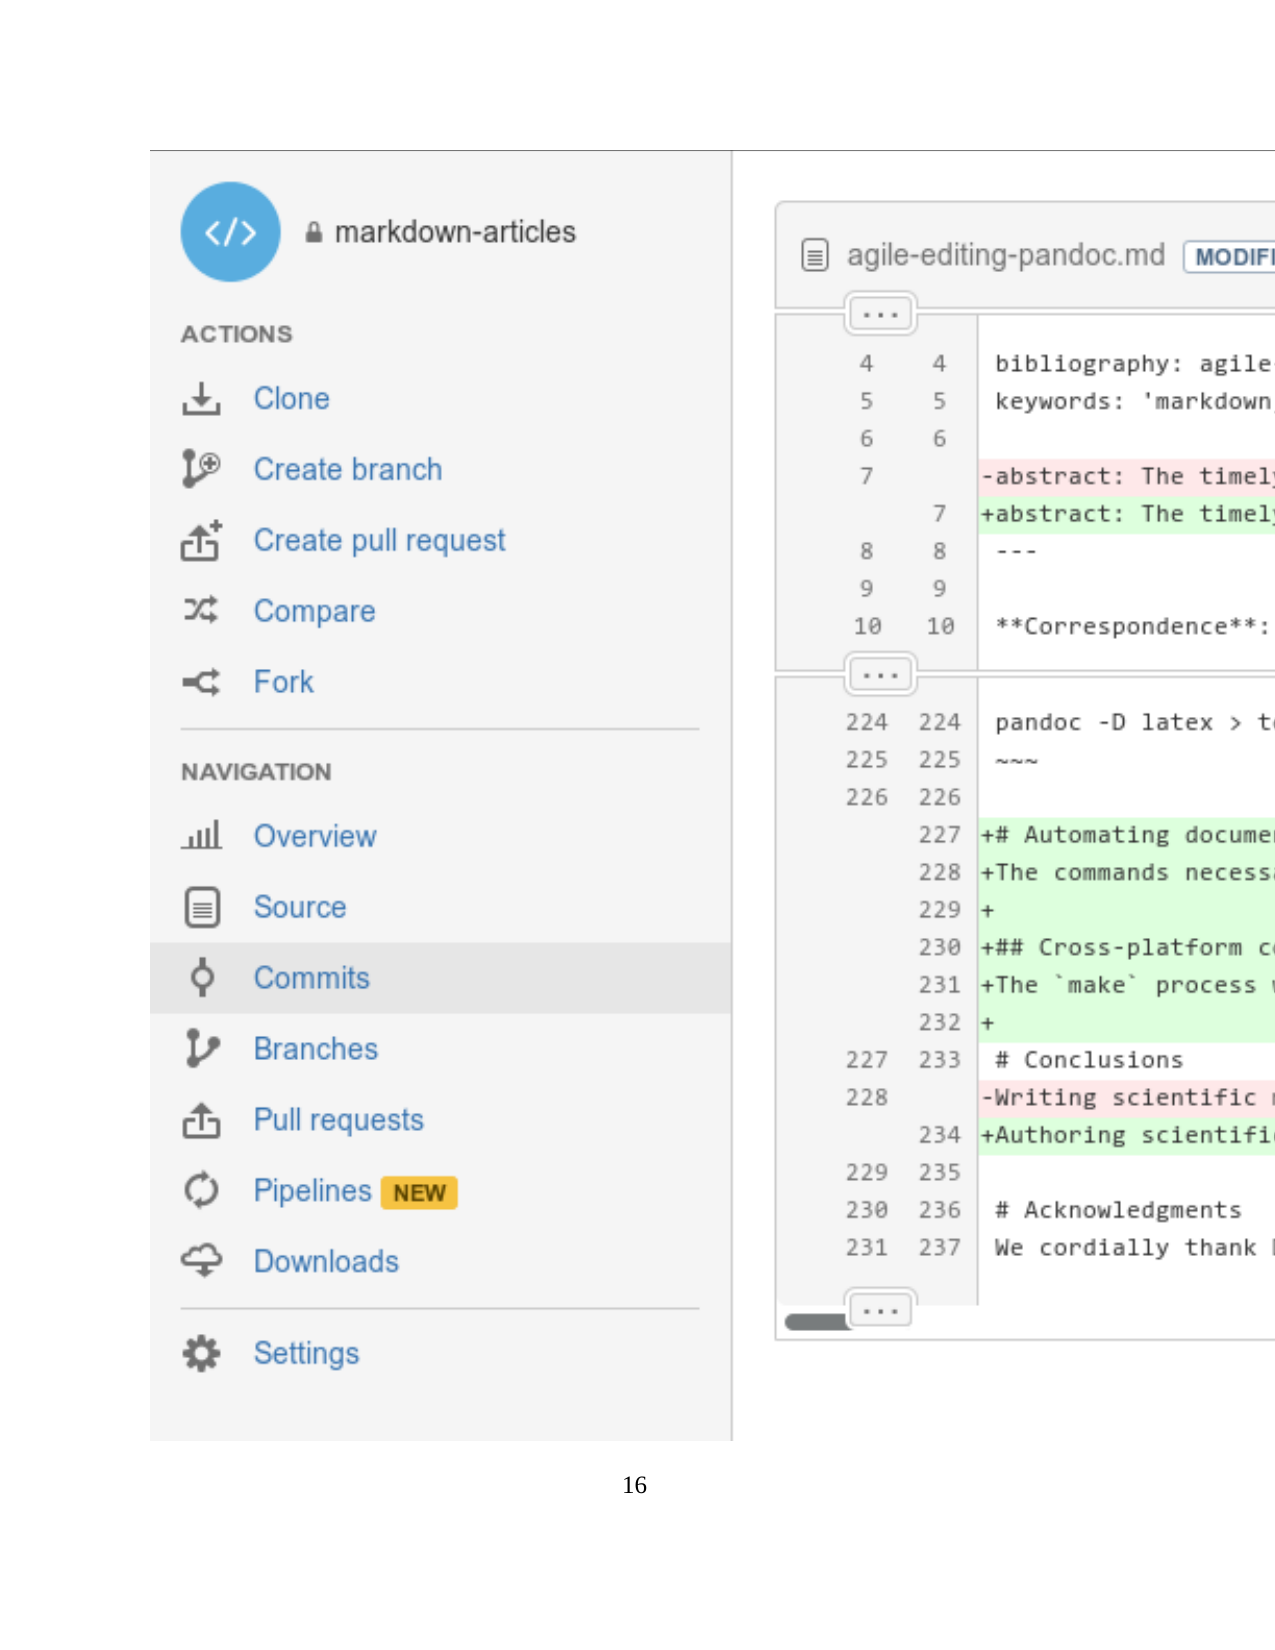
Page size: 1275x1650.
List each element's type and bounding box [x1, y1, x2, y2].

picture [150, 150, 1275, 1441]
